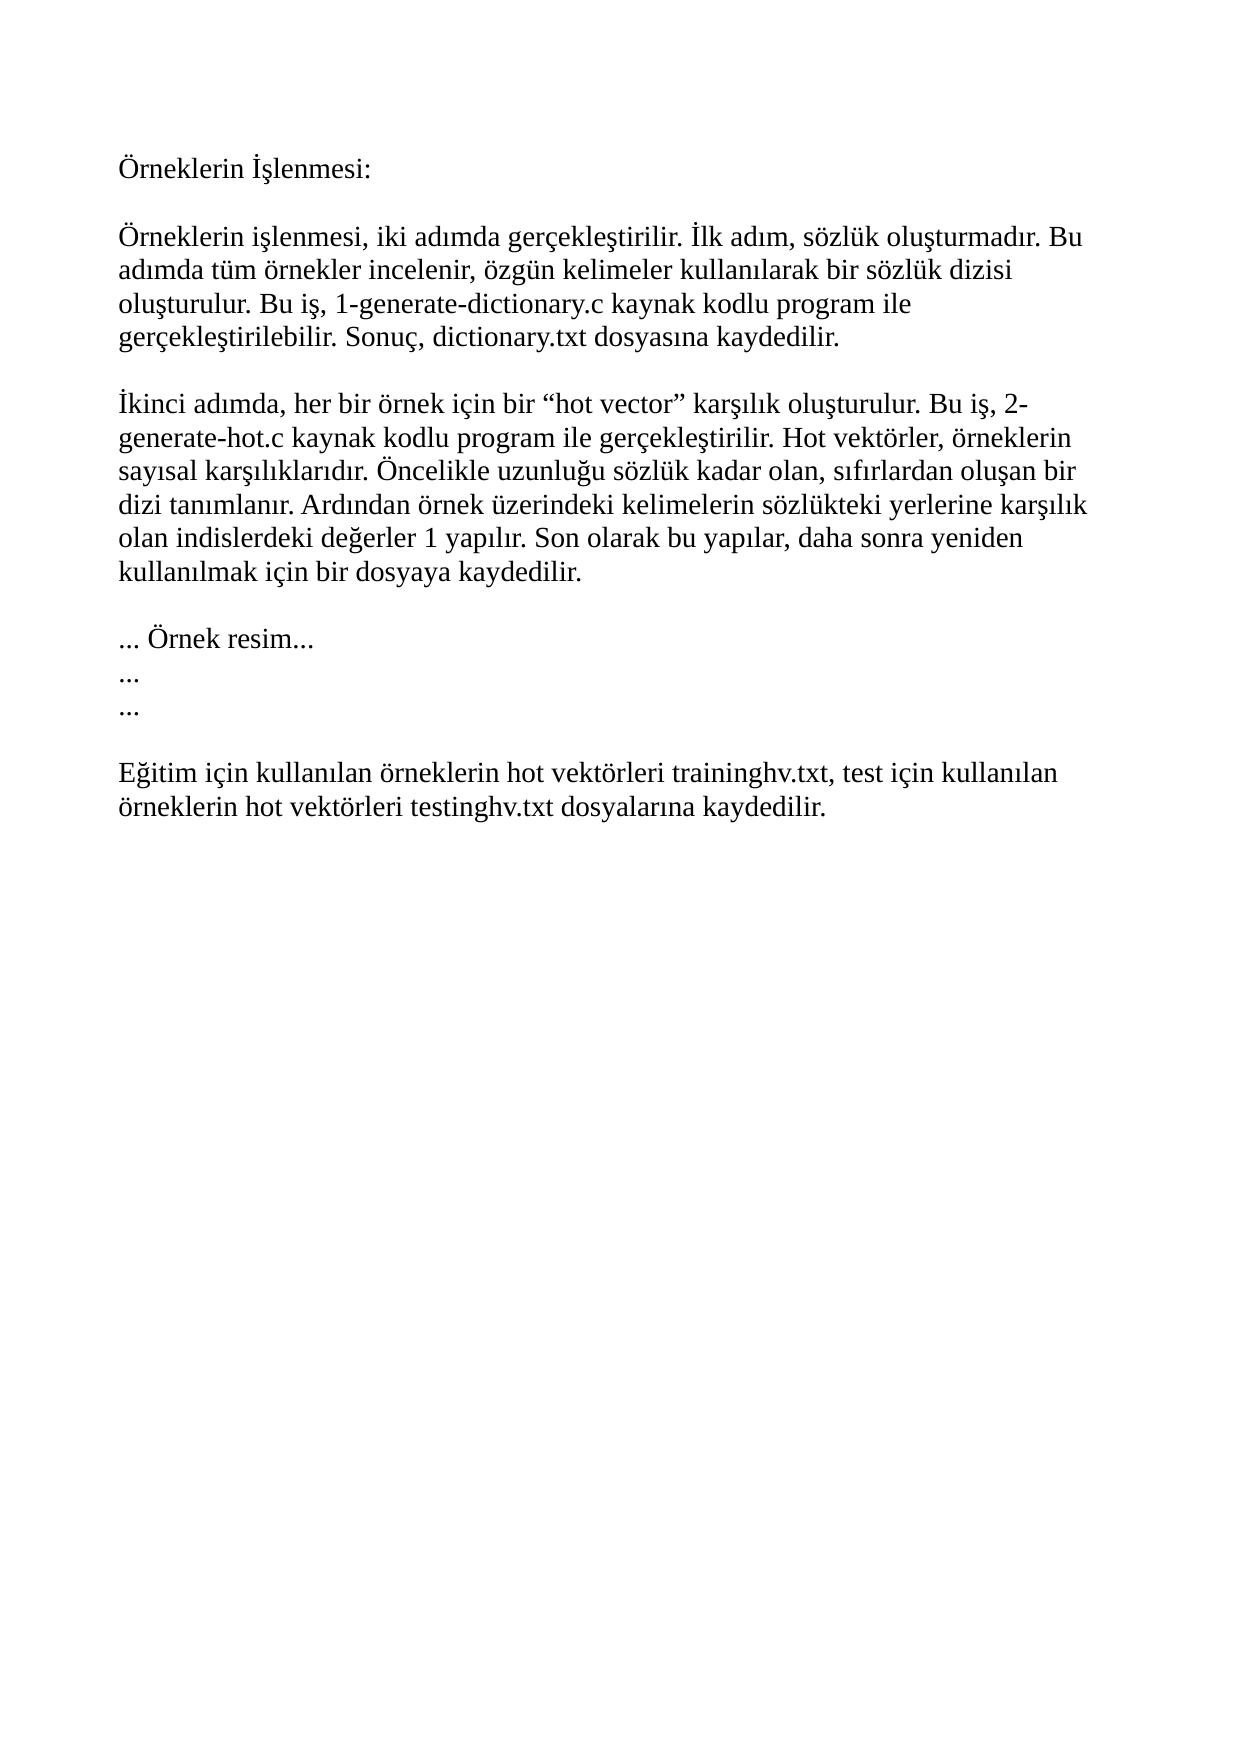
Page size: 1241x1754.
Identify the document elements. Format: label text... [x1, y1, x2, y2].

text İkinci adımda, her bir örnek için bir “hot vector” karşılık oluşturulur. Bu iş, 2-generate-hot.c kaynak kodlu program ile gerçekleştirilir. Hot vektörler, örneklerin sayısal karşılıklarıdır. Öncelikle uzunluğu sözlük kadar olan, sıfırlardan oluşan bir dizi tanımlanır. Ardından örnek üzerindeki kelimelerin sözlükteki yerlerine karşılık olan indislerdeki değerler 1 yapılır. Son olarak bu yapılar, daha sonra yeniden kullanılmak için bir dosyaya kaydedilir. [118, 386, 1122, 588]
text ... [118, 688, 1122, 722]
text ... Örnek resim... [118, 621, 1122, 655]
text ... [118, 655, 1122, 688]
text Örneklerin İşlenmesi: [118, 152, 1122, 185]
text Örneklerin işlenmesi, iki adımda gerçekleştirilir. İlk adım, sözlük oluşturmadır. Bu adımda tüm örnekler incelenir, özgün kelimeler kullanılarak bir sözlük dizisi oluşturulur. Bu iş, 1-generate-dictionary.c kaynak kodlu program ile gerçekleştirilebilir. Sonuç, dictionary.txt dosyasına kaydedilir. [118, 219, 1122, 353]
text Eğitim için kullanılan örneklerin hot vektörleri traininghv.txt, test için kullanılan örneklerin hot vektörleri testinghv.txt dosyalarına kaydedilir. [118, 755, 1122, 822]
